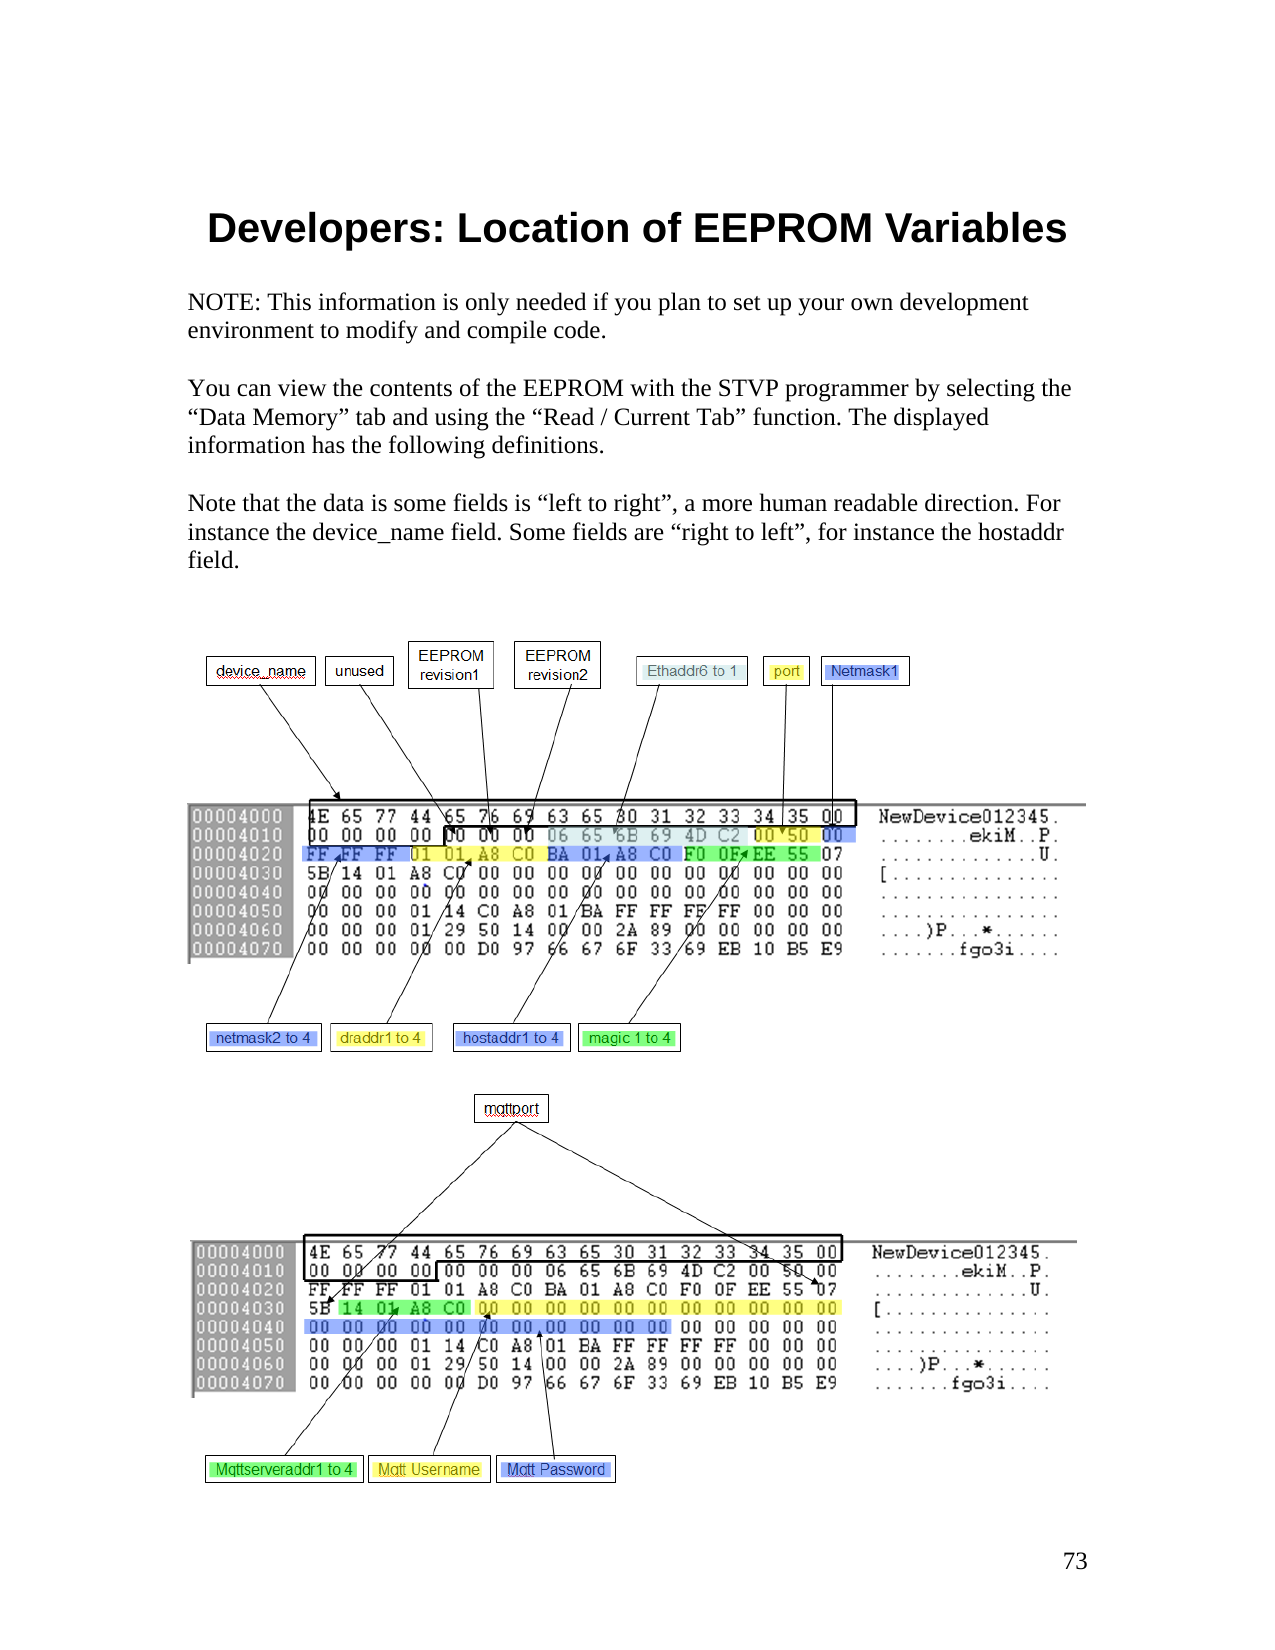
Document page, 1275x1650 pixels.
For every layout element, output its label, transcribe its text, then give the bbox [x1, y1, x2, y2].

picture [187, 631, 1086, 1060]
text Note that the data is some fields is “left to right”, a more human readable direction. For instance the device_name field. Some fields are “right to left”, for instance the hostaddr field. [187, 488, 1087, 574]
subtitle Developers: Location of EEPROM Variables [187, 204, 1087, 252]
text You can view the contents of the EEPROM with the STVP programmer by selecting the “Data Memory” tab and using the “Read / Current Tab” function. The displayed information has the following definitions. [187, 373, 1087, 459]
picture [187, 1088, 1082, 1492]
text NOTE: This information is only needed if you plan to set up your own development environment to modify and compile code. [187, 287, 1087, 344]
